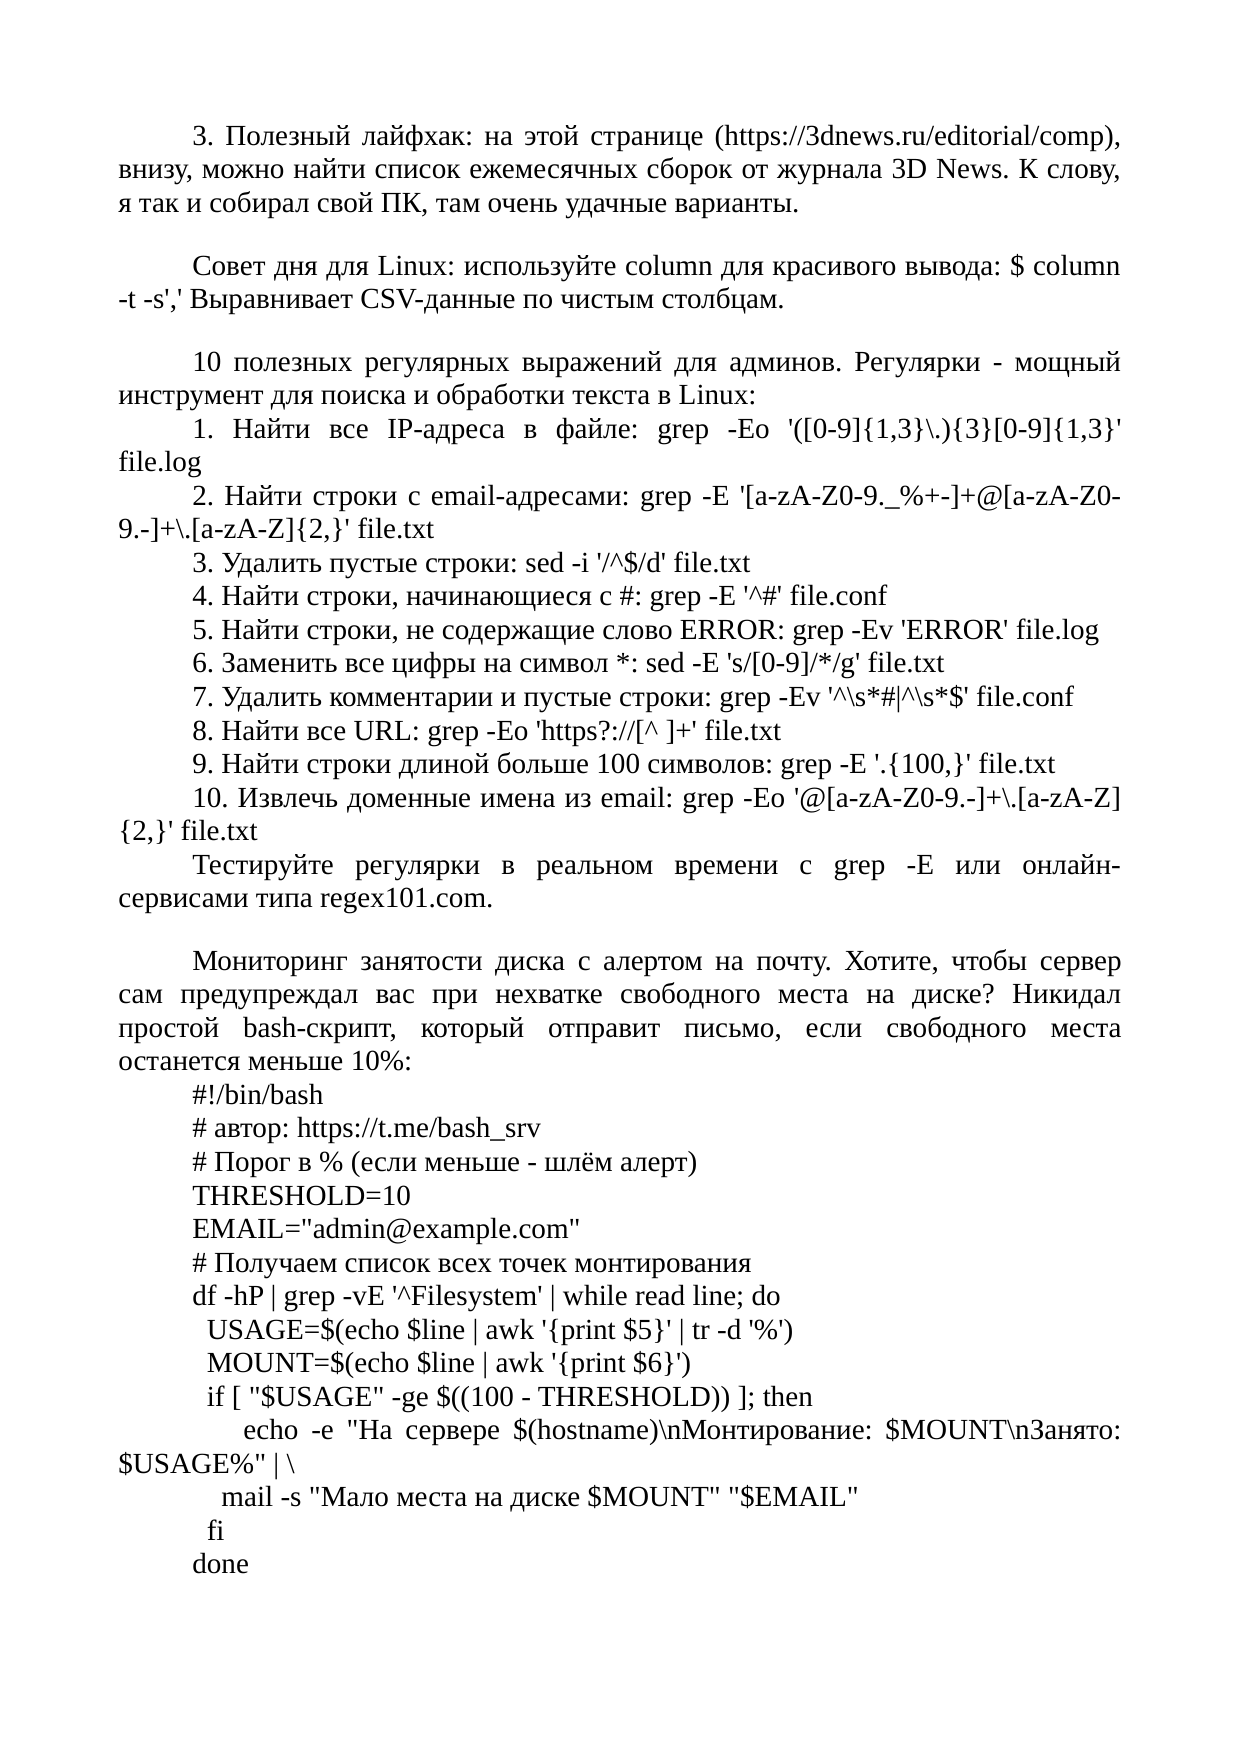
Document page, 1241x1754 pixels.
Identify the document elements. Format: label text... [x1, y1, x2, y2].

text 2. Найти строки с email-адресами: grep -E '[a-zA-Z0-9._%+-]+@[a-zA-Z0-9.-]+\.[a-zA-Z]{2,}' file.txt [118, 478, 1122, 545]
text MOUNT=$(echo $line | awk '{print $6}') [118, 1345, 1122, 1379]
text Совет дня для Linux: используйте column для красивого вывода: $ column -t -s',' Выравнивает CSV-данные по чистым столбцам. [118, 248, 1122, 315]
text Тестируйте регулярки в реальном времени с grep -E или онлайн-сервисами типа regex101.com. [118, 847, 1122, 914]
text Мониторинг занятости диска с алертом на почту. Хотите, чтобы сервер сам предупреждал вас при нехватке свободного места на диске? Никидал простой bash-скрипт, который отправит письмо, если свободного места останется меньше 10%: [118, 943, 1122, 1077]
text 5. Найти строки, не содержащие слово ERROR: grep -Ev 'ERROR' file.log [118, 612, 1122, 646]
text 7. Удалить комментарии и пустые строки: grep -Ev '^\s*#|^\s*$' file.conf [118, 679, 1122, 713]
text 3. Полезный лайфхак: на этой странице (https://3dnews.ru/editorial/comp), внизу, можно найти список ежемесячных сборок от журнала 3D News. К слову, я так и собирал свой ПК, там очень удачные варианты. [118, 118, 1122, 219]
text 10 полезных регулярных выражений для админов. Регулярки - мощный инструмент для поиска и обработки текста в Linux: [118, 344, 1122, 411]
text 1. Найти все IP-адреса в файле: grep -Eo '([0-9]{1,3}\.){3}[0-9]{1,3}' file.log [118, 411, 1122, 478]
text #!/bin/bash [118, 1077, 1122, 1111]
text 3. Удалить пустые строки: sed -i '/^$/d' file.txt [118, 545, 1122, 578]
text mail -s "Мало места на диске $MOUNT" "$EMAIL" [118, 1479, 1122, 1513]
text done [118, 1547, 1122, 1580]
text echo -e "На сервере $(hostname)\nМонтирование: $MOUNT\nЗанято: $USAGE%" | \ [118, 1412, 1122, 1479]
text fi [118, 1513, 1122, 1547]
text # Получаем список всех точек монтирования [118, 1245, 1122, 1278]
text 4. Найти строки, начинающиеся с #: grep -E '^#' file.conf [118, 578, 1122, 612]
text 10. Извлечь доменные имена из email: grep -Eo '@[a-zA-Z0-9.-]+\.[a-zA-Z]{2,}' file.txt [118, 780, 1122, 847]
text 8. Найти все URL: grep -Eo 'https?://[^ ]+' file.txt [118, 713, 1122, 746]
text THRESHOLD=10 [118, 1178, 1122, 1211]
text USAGE=$(echo $line | awk '{print $5}' | tr -d '%') [118, 1312, 1122, 1345]
text # Порог в % (если меньше - шлём алерт) [118, 1144, 1122, 1178]
text 6. Заменить все цифры на символ *: sed -E 's/[0-9]/*/g' file.txt [118, 646, 1122, 679]
text df -hP | grep -vE '^Filesystem' | while read line; do [118, 1278, 1122, 1312]
text 9. Найти строки длиной больше 100 символов: grep -E '.{100,}' file.txt [118, 746, 1122, 780]
text EMAIL="admin@example.com" [118, 1211, 1122, 1245]
text if [ "$USAGE" -ge $((100 - THRESHOLD)) ]; then [118, 1379, 1122, 1412]
text # автор: https://t.me/bash_srv [118, 1111, 1122, 1144]
